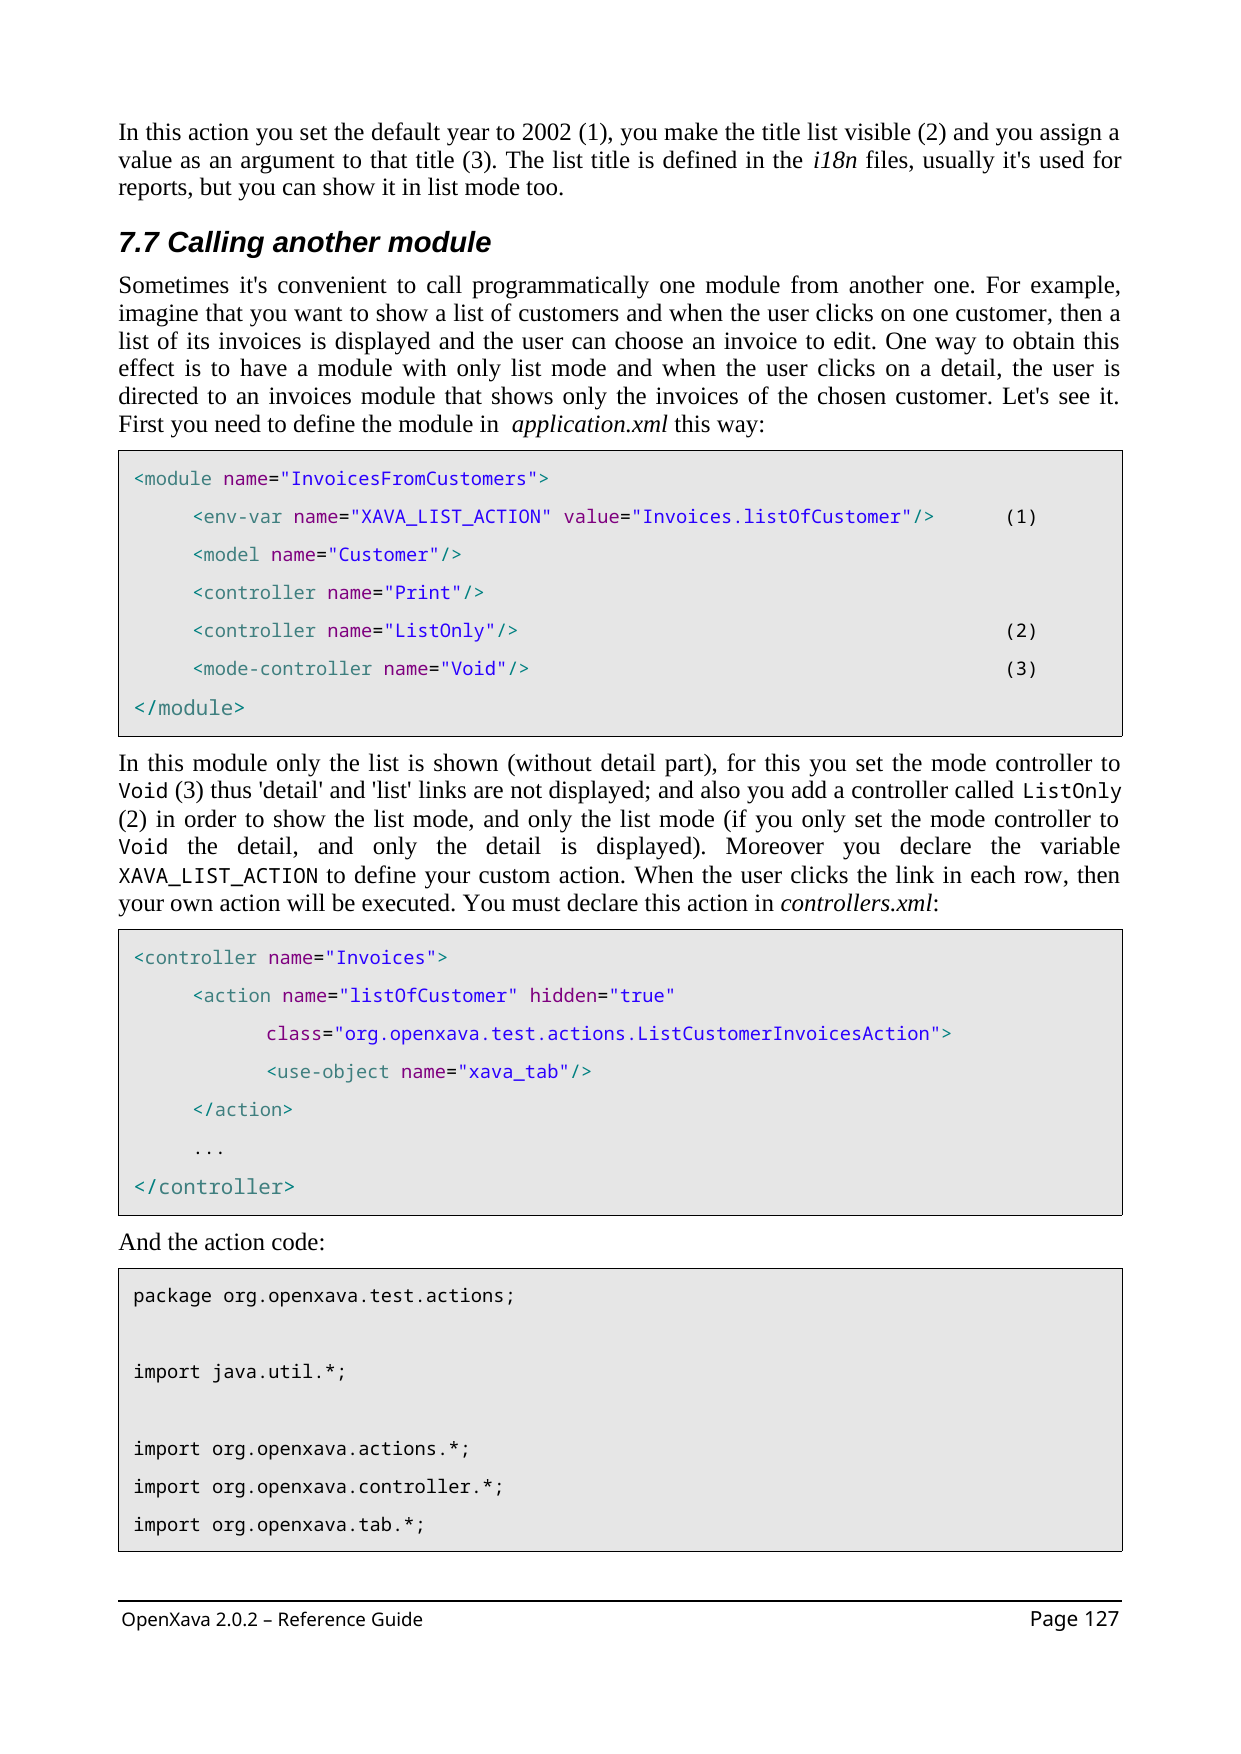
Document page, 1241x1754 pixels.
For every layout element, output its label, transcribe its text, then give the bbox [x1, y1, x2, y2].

text import org.openxava.controller.*; [119, 1458, 1122, 1496]
text And the action code: [118, 1228, 1122, 1256]
text class="org.openxava.test.actions.ListCustomerInvoicesAction"> [119, 1005, 1122, 1043]
text <model name="Customer"/> [119, 526, 1122, 564]
text import org.openxava.tab.*; [119, 1496, 1122, 1551]
text <module name="InvoicesFromCustomers"> [119, 451, 1122, 488]
text </module> [119, 678, 1122, 736]
subtitle Calling another module [118, 226, 1122, 259]
text import java.util.*; [119, 1344, 1122, 1382]
text Sometimes it's convenient to call programmatically one module from another one. For example, imagine that you want to show a list of customers and when the user clicks on one customer, then a list of its invoices is displayed and the user can choose an invoice to edit. One way to obtain this effect is to have a module with only list mode and when the user clicks on a detail, the user is directed to an invoices module that shows only the invoices of the chosen customer. Let's see it. First you need to define the module in application.xml this way: [118, 271, 1122, 438]
text In this module only the list is shown (without detail part), for this you set the mode controller to Void (3) thus 'detail' and 'list' links are not displayed; and also you add a controller called ListOnly (2) in order to show the list mode, and only the list mode (if you only set the mode controller to Void the detail, and only the detail is displayed). Moreover you declare the variable XAVA_LIST_ACTION to define your custom action. When the user clicks the link in each row, then your own action will be executed. You must declare this action in controllers.xml: [118, 749, 1122, 917]
text <controller name="ListOnly"/> (2) [119, 602, 1122, 640]
text package org.openxava.test.actions; [119, 1269, 1122, 1306]
text import org.openxava.actions.*; [119, 1420, 1122, 1458]
text <controller name="Invoices"> [119, 930, 1122, 967]
text <mode-controller name="Void"/> (3) [119, 640, 1122, 678]
text ... [119, 1119, 1122, 1157]
text <env-var name="XAVA_LIST_ACTION" value="Invoices.listOfCustomer"/> (1) [119, 488, 1122, 526]
text <use-object name="xava_tab"/> [119, 1043, 1122, 1081]
text <action name="listOfCustomer" hidden="true" [119, 967, 1122, 1005]
text </action> [119, 1081, 1122, 1119]
text <controller name="Print"/> [119, 564, 1122, 602]
text </controller> [119, 1157, 1122, 1215]
text In this action you set the default year to 2002 (1), you make the title list visible (2) and you assign a value as an argument to that title (3). The list title is defined in the i18n files, usually it's used for reports, but you can show it in list mode too. [118, 118, 1122, 201]
